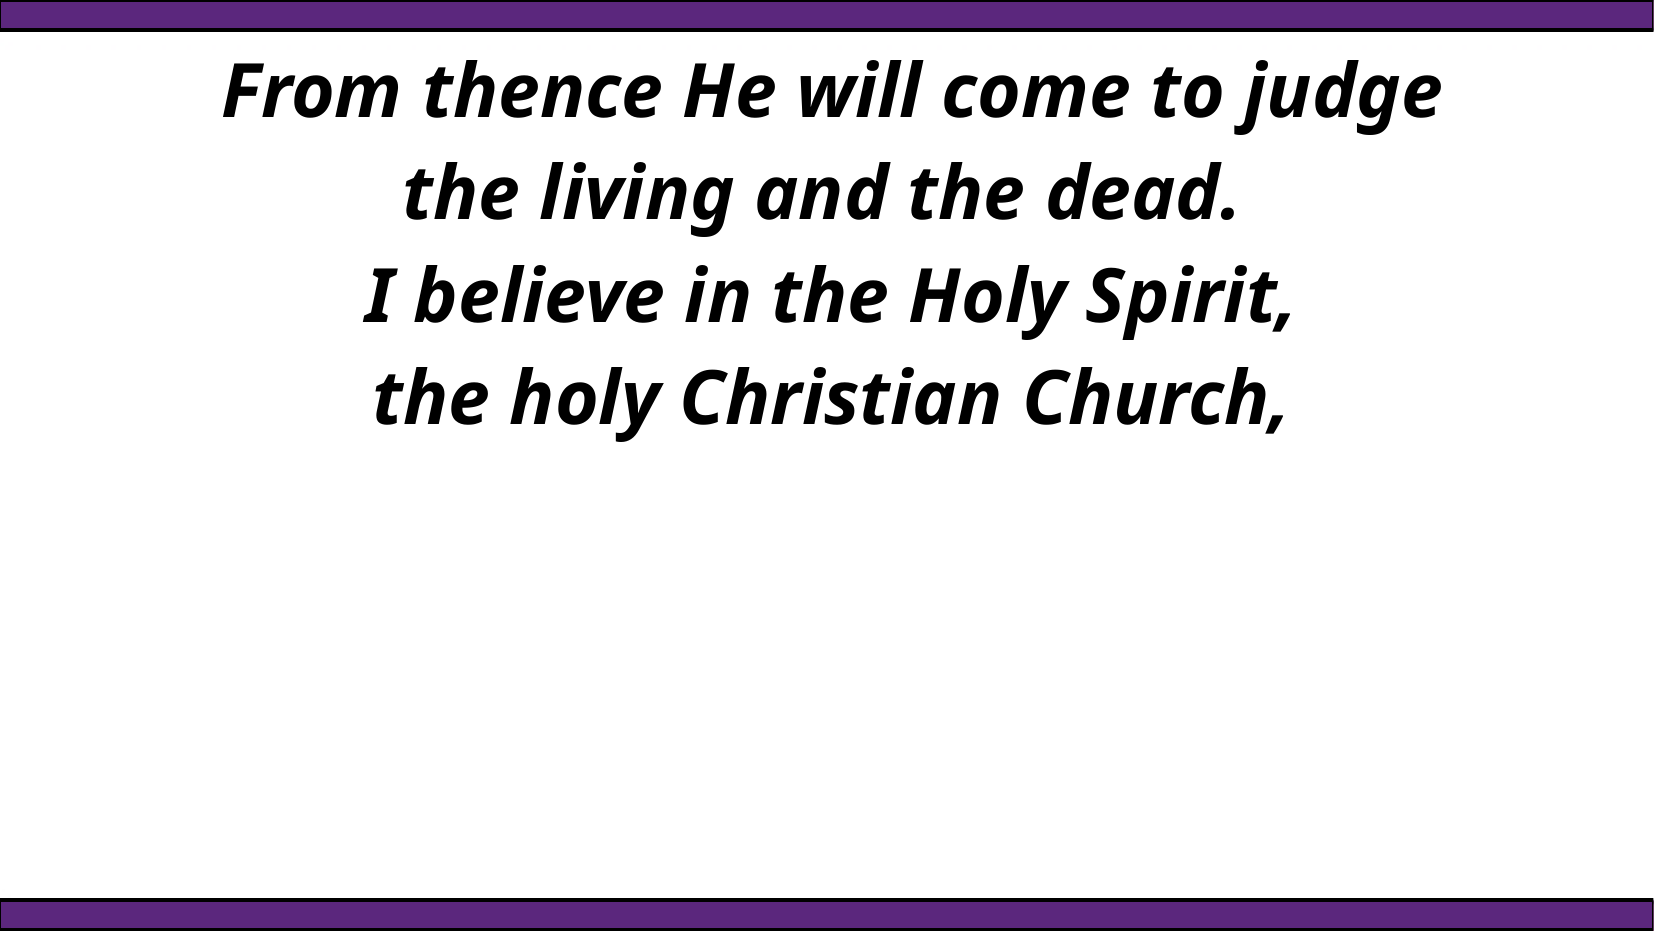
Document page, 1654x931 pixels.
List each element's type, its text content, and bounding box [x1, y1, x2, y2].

picture [0, 31, 1654, 900]
text_box From thence He will come to judge the living and the dead. I believe in the Holy Spirit, the holy Christian Church, [60, 30, 1606, 466]
text_box [0, 0, 1654, 31]
text_box [0, 900, 1654, 931]
